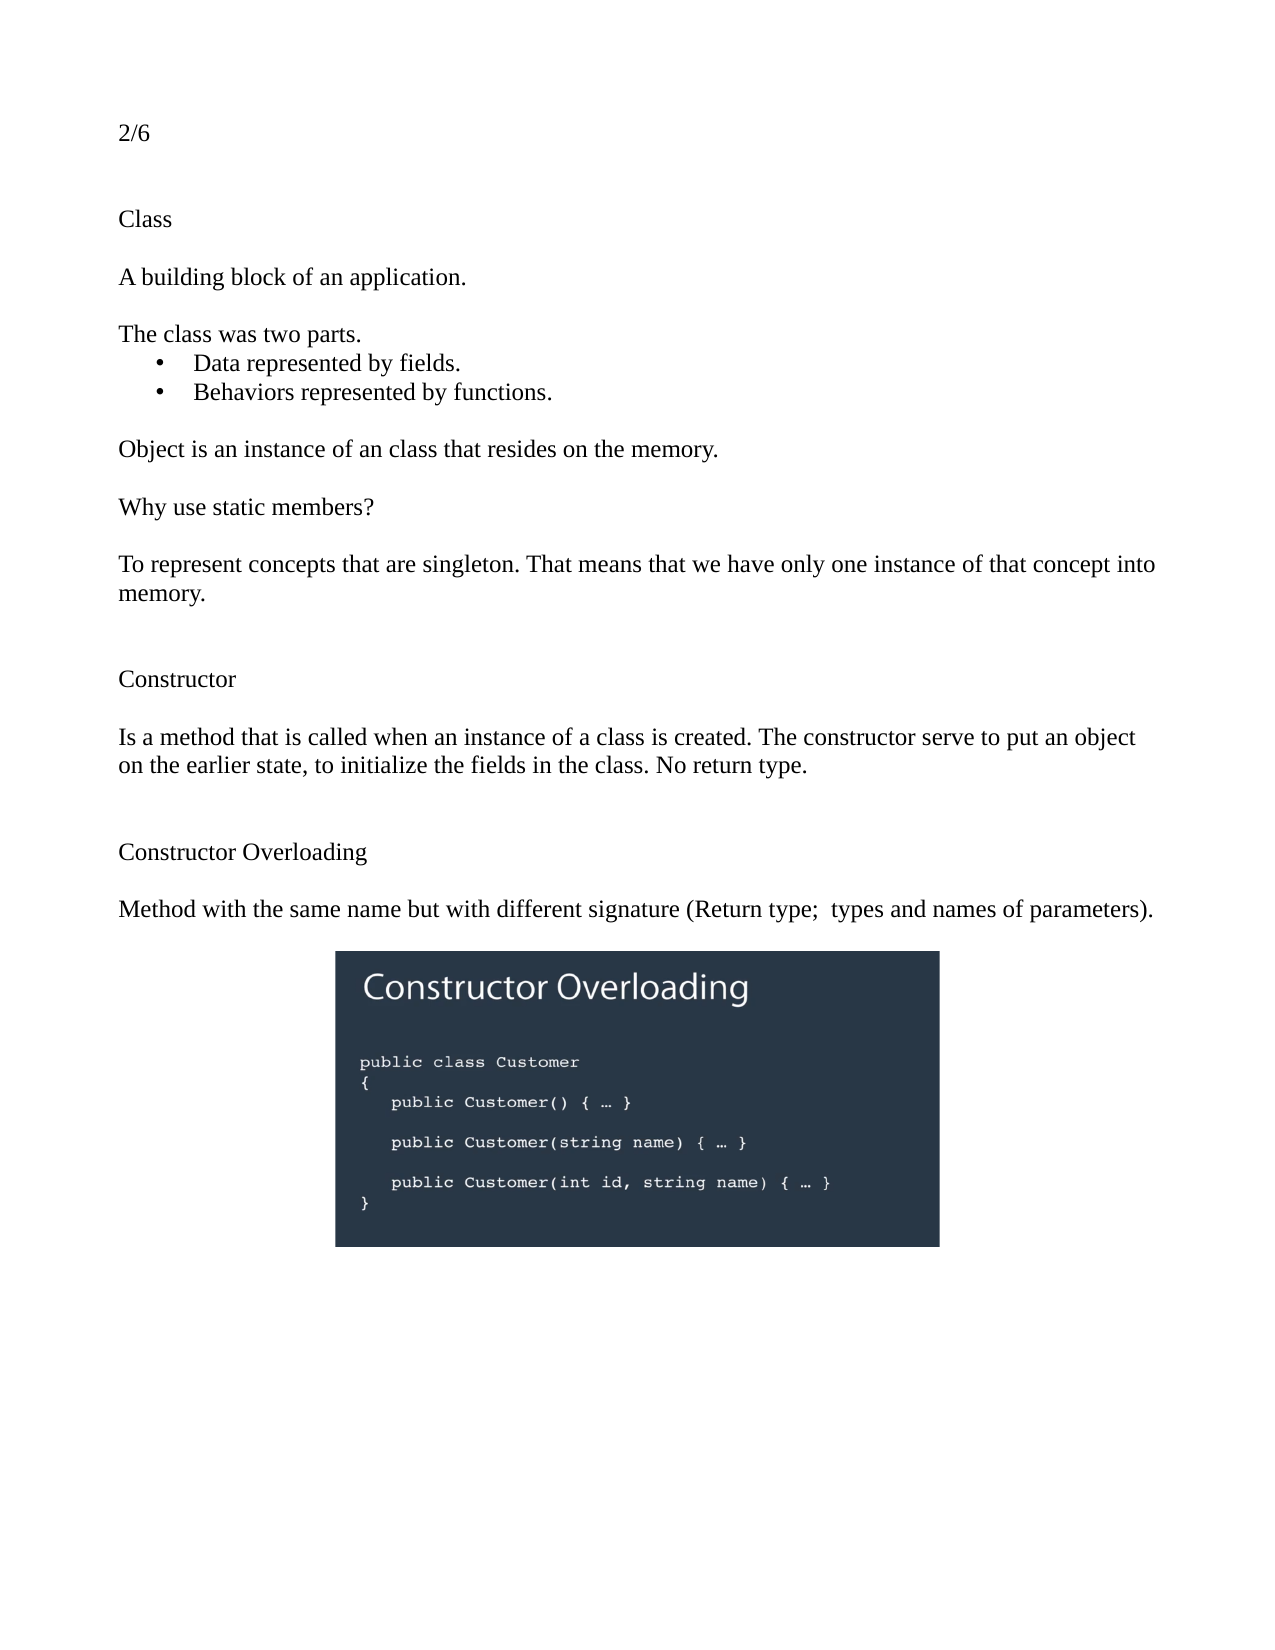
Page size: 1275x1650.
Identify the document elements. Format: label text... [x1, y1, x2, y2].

list Behaviors represented by functions. [156, 377, 1157, 406]
text Constructor Overloading [118, 837, 1157, 866]
text To represent concepts that are singleton. That means that we have only one instance of that concept into memory. [118, 549, 1157, 607]
text Class [118, 204, 1157, 233]
text Method with the same name but with different signature (Return type; types and names of parameters). [118, 894, 1157, 923]
list Data represented by fields. [156, 348, 1157, 377]
text Is a method that is called when an instance of a class is created. The constructor serve to put an object on the earlier state, to initialize the fields in the class. No return type. [118, 722, 1157, 779]
text Constructor [118, 664, 1157, 693]
picture [335, 951, 940, 1247]
text Object is an instance of an class that resides on the memory. [118, 434, 1157, 463]
text A building block of an application. [118, 262, 1157, 291]
text 2/6 [118, 118, 1157, 147]
text The class was two parts. [118, 319, 1157, 348]
text Why use static members? [118, 492, 1157, 521]
